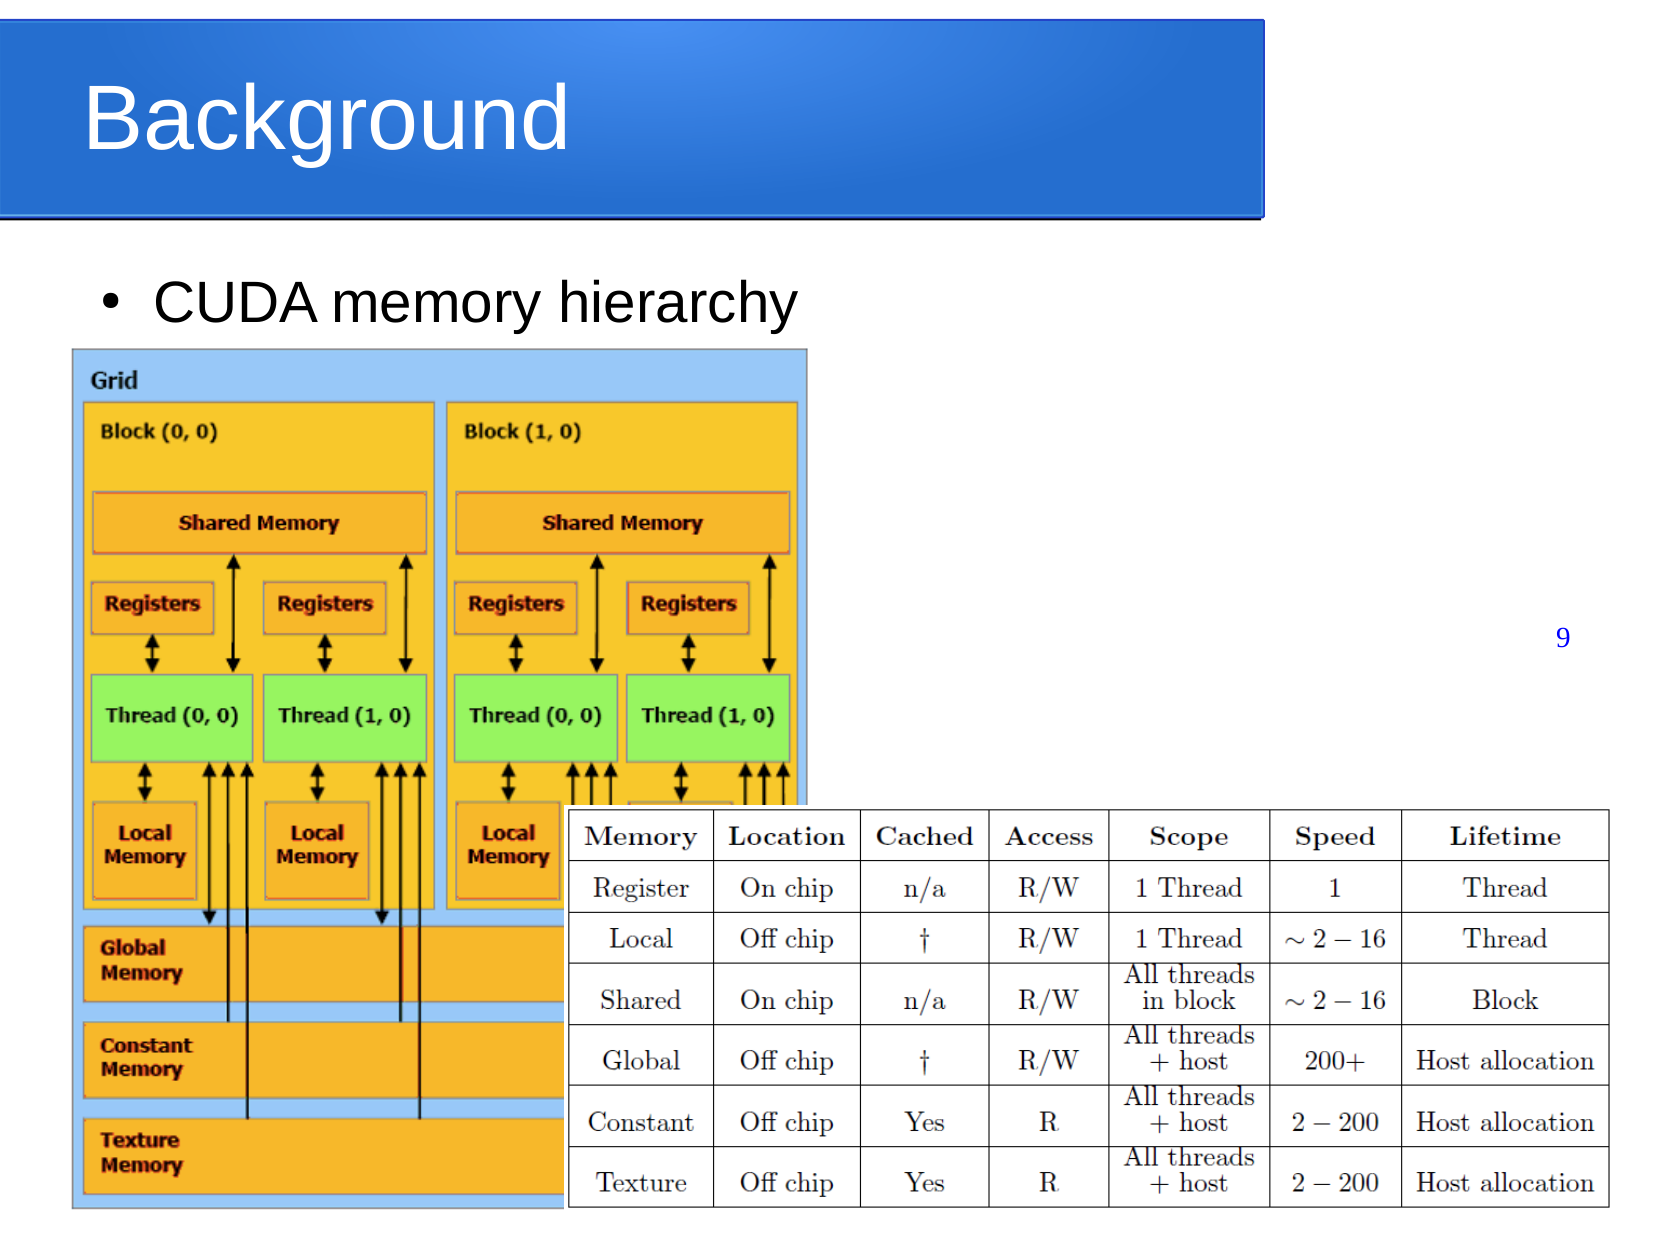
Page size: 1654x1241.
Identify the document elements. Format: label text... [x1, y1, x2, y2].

title Background [82, 25, 1250, 210]
list CUDA memory hierarchy [82, 269, 1538, 805]
picture [69, 344, 1615, 1214]
